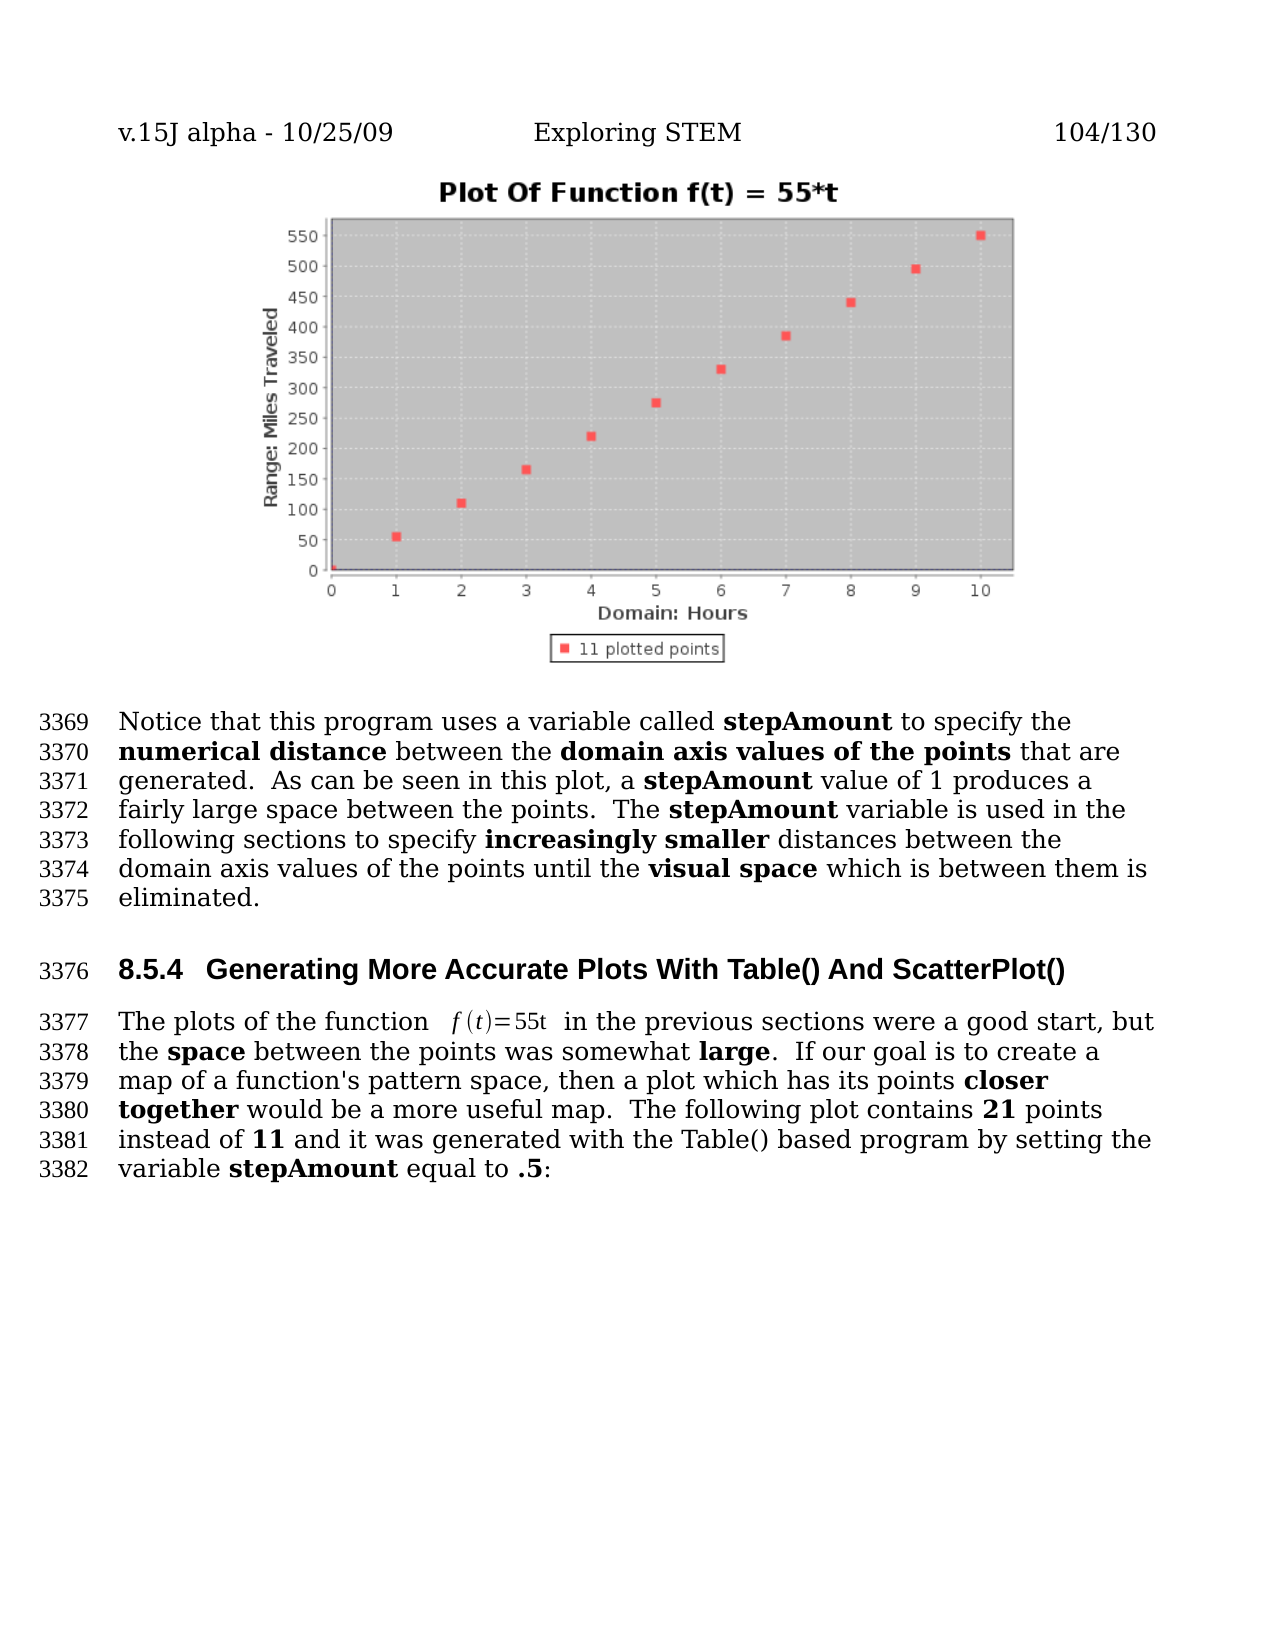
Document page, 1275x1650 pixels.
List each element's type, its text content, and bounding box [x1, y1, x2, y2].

text The plots of the functionin the previous sections were a good start, but the space between the points was somewhat large. If our goal is to create a map of a function's pattern space, then a plot which has its points closer together would be a more useful map. The following plot contains 21 points instead of 11 and it was generated with the Table() based program by setting the variable stepAmount equal to .5: [118, 1006, 1157, 1183]
subtitle Generating More Accurate Plots With Table() And ScatterPlot() [118, 952, 1157, 985]
picture [246, 176, 1029, 664]
text Notice that this program uses a variable called stepAmount to specify the numerical distance between the domain axis values of the points that are generated. As can be seen in this plot, a stepAmount value of 1 produces a fairly large space between the points. The stepAmount variable is used in the following sections to specify increasingly smaller distances between the domain axis values of the points until the visual space which is between them is eliminated. [118, 707, 1157, 913]
